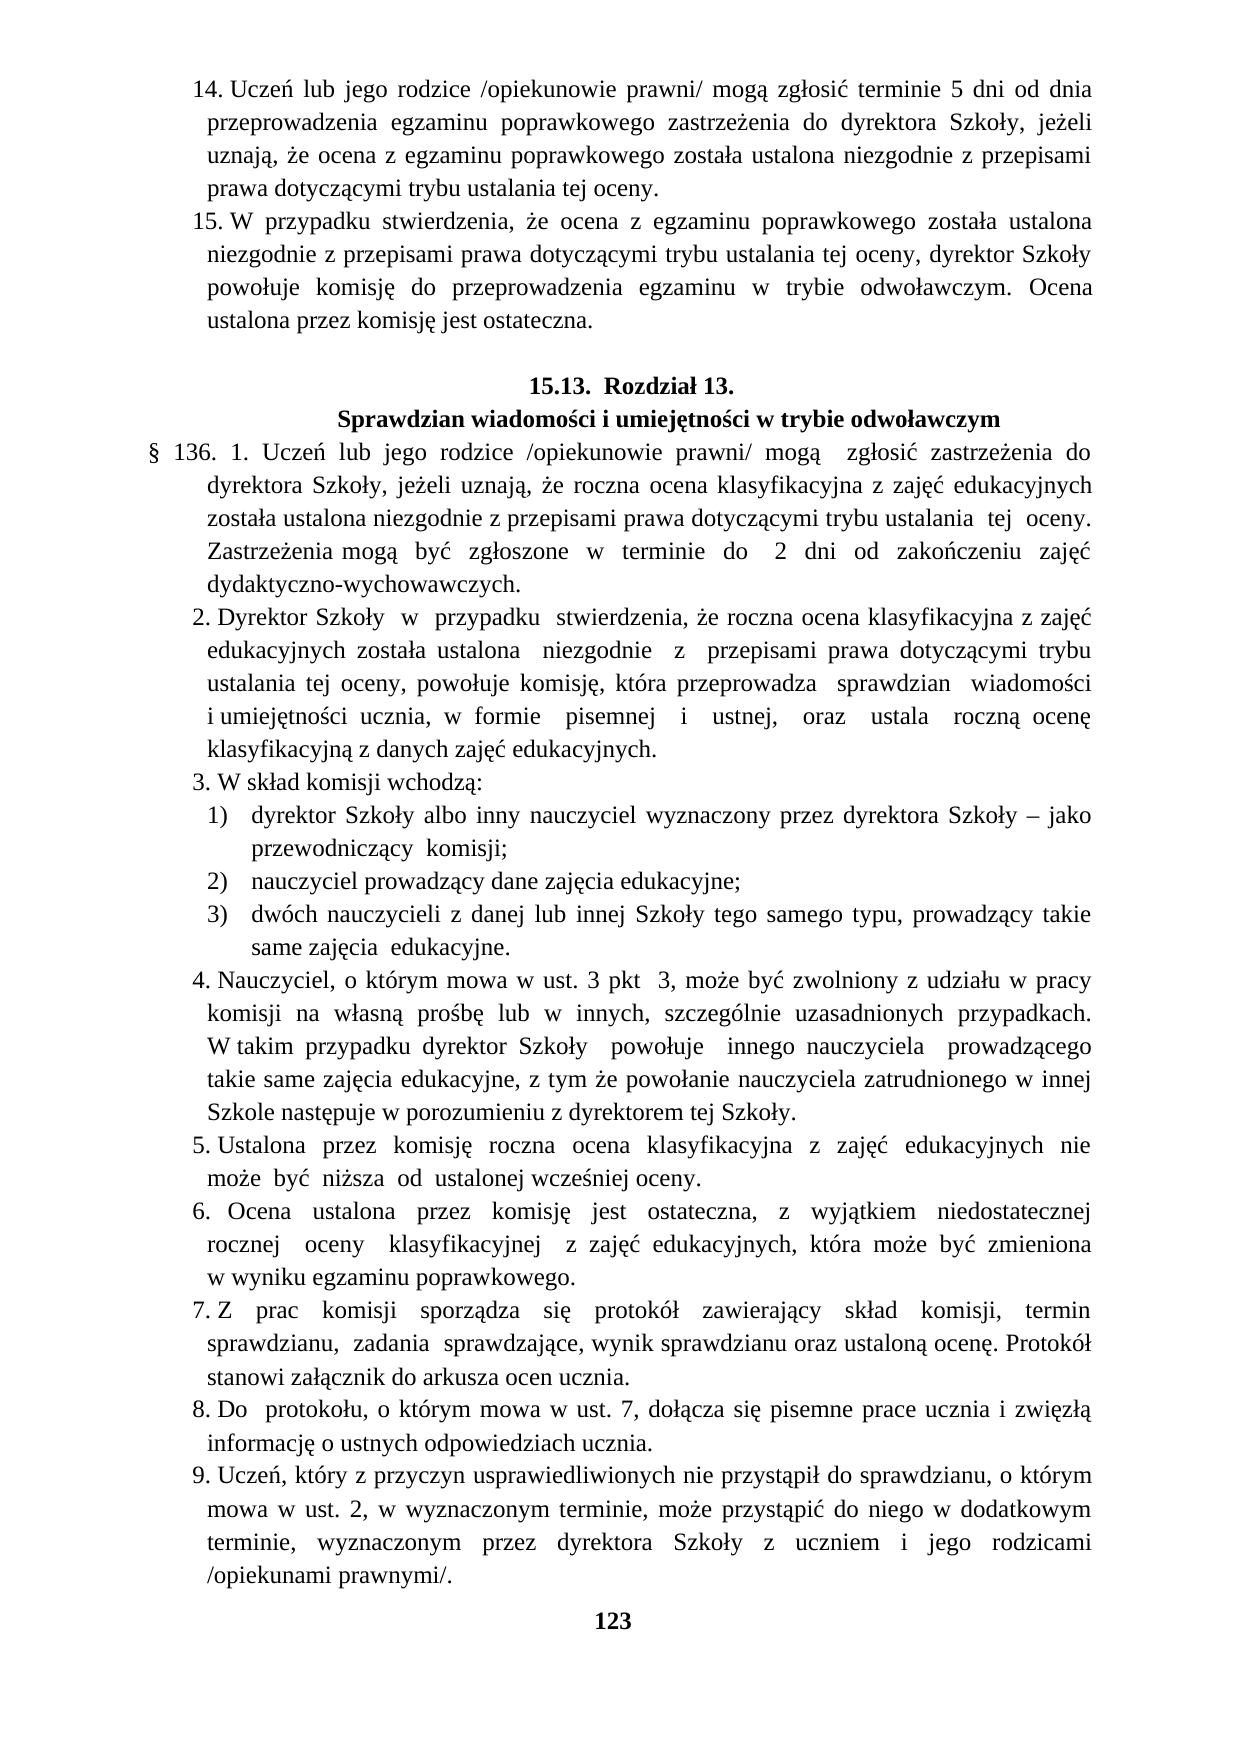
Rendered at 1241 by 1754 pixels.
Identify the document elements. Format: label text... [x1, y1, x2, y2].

list Nauczyciel, o którym mowa w ust. 3 pkt 3, może być zwolniony z udziału w pracy komisji na własną prośbę lub w innych, szczególnie uzasadnionych przypadkach. W takim przypadku dyrektor Szkoły powołuje innego nauczyciela prowadzącego takie same zajęcia edukacyjne, z tym że powołanie nauczyciela zatrudnionego w innej Szkole następuje w porozumieniu z dyrektorem tej Szkoły. [192, 965, 1093, 1126]
list W skład komisji wchodzą: [192, 767, 1093, 796]
list Z prac komisji sporządza się protokół zawierający skład komisji, termin sprawdzianu, zadania sprawdzające, wynik sprawdzianu oraz ustaloną ocenę. Protokół stanowi załącznik do arkusza ocen ucznia. [192, 1296, 1093, 1390]
list Uczeń lub jego rodzice /opiekunowie prawni/ mogą zgłosić terminie 5 dni od dnia przeprowadzenia egzaminu poprawkowego zastrzeżenia do dyrektora Szkoły, jeżeli uznają, że ocena z egzaminu poprawkowego została ustalona niezgodnie z przepisami prawa dotyczącymi trybu ustalania tej oceny. [192, 74, 1093, 202]
subtitle Rozdział 13. Sprawdzian wiadomości i umiejętności w trybie odwoławczym [170, 371, 1093, 433]
list nauczyciel prowadzący dane zajęcia edukacyjne; [207, 866, 1093, 895]
list dwóch nauczycieli z danej lub innej Szkoły tego samego typu, prowadzący takie same zajęcia edukacyjne. [207, 899, 1093, 961]
list W przypadku stwierdzenia, że ocena z egzaminu poprawkowego została ustalona niezgodnie z przepisami prawa dotyczącymi trybu ustalania tej oceny, dyrektor Szkoły powołuje komisję do przeprowadzenia egzaminu w trybie odwoławczym. Ocena ustalona przez komisję jest ostateczna. [192, 206, 1093, 334]
list dyrektor Szkoły albo inny nauczyciel wyznaczony przez dyrektora Szkoły – jako przewodniczący komisji; [207, 800, 1093, 862]
list Uczeń, który z przyczyn usprawiedliwionych nie przystąpił do sprawdzianu, o którym mowa w ust. 2, w wyznaczonym terminie, może przystąpić do niego w dodatkowym terminie, wyznaczonym przez dyrektora Szkoły z uczniem i jego rodzicami /opiekunami prawnymi/. [192, 1461, 1093, 1588]
list Ustalona przez komisję roczna ocena klasyfikacyjna z zajęć edukacyjnych nie może być niższa od ustalonej wcześniej oceny. [192, 1130, 1093, 1192]
text § 136. 1. Uczeń lub jego rodzice /opiekunowie prawni/ mogą zgłosić zastrzeżenia do dyrektora Szkoły, jeżeli uznają, że roczna ocena klasyfikacyjna z zajęć edukacyjnych została ustalona niezgodnie z przepisami prawa dotyczącymi trybu ustalania tej oceny. Zastrzeżenia mogą być zgłoszone w terminie do 2 dni od zakończeniu zajęć dydaktyczno-wychowawczych. [148, 437, 1093, 598]
list Ocena ustalona przez komisję jest ostateczna, z wyjątkiem niedostatecznej rocznej oceny klasyfikacyjnej z zajęć edukacyjnych, która może być zmieniona w wyniku egzaminu poprawkowego. [192, 1196, 1093, 1291]
list Dyrektor Szkoły w przypadku stwierdzenia, że roczna ocena klasyfikacyjna z zajęć edukacyjnych została ustalona niezgodnie z przepisami prawa dotyczącymi trybu ustalania tej oceny, powołuje komisję, która przeprowadza sprawdzian wiadomości i umiejętności ucznia, w formie pisemnej i ustnej, oraz ustala roczną ocenę klasyfikacyjną z danych zajęć edukacyjnych. [192, 602, 1093, 763]
list Do protokołu, o którym mowa w ust. 7, dołącza się pisemne prace ucznia i zwięzłą informację o ustnych odpowiedziach ucznia. [192, 1394, 1093, 1456]
